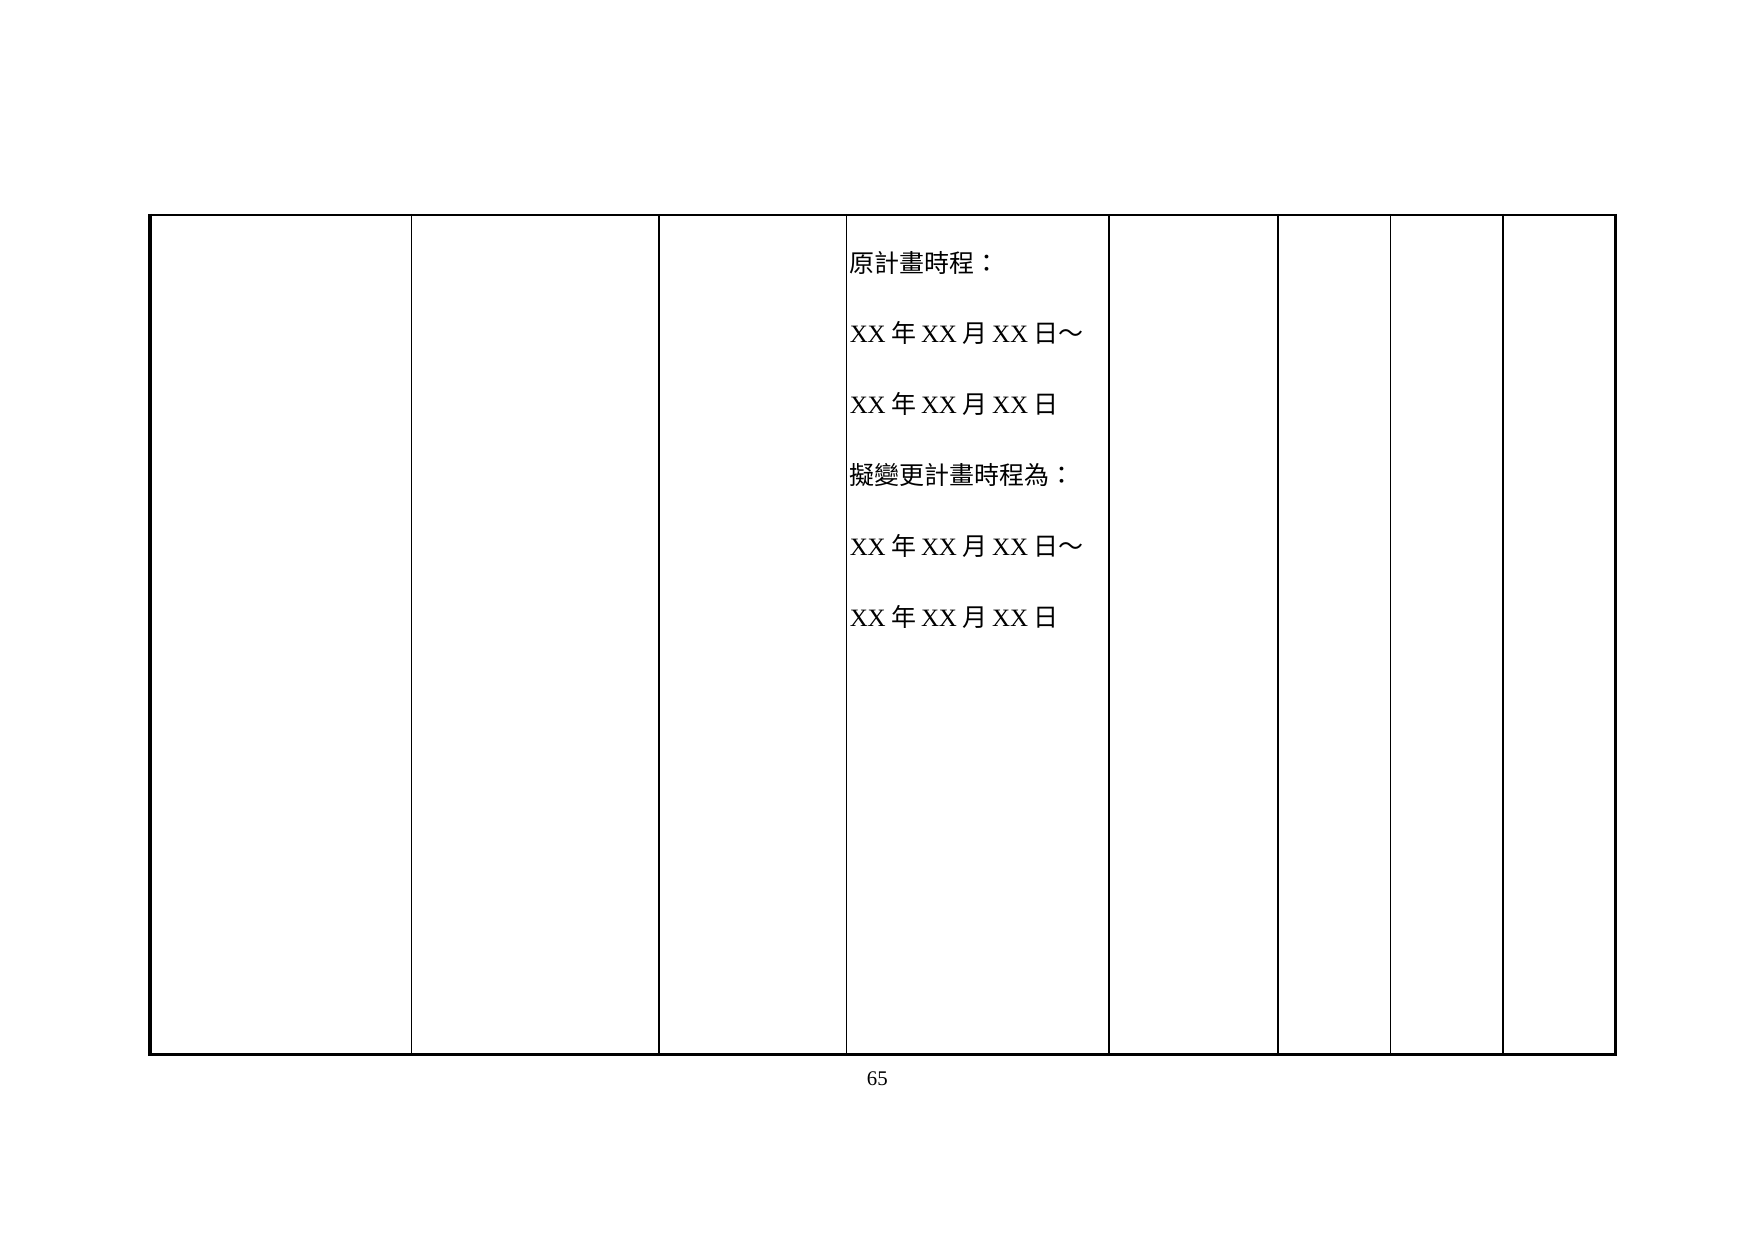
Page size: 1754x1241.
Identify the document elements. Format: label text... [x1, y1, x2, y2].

table_cell [1504, 216, 1614, 1053]
table_cell [660, 216, 846, 1053]
table_cell [1110, 216, 1277, 1053]
table_cell [1279, 216, 1390, 1053]
table_cell [152, 216, 411, 1053]
table_cell [412, 216, 658, 1053]
table_cell 原計畫時程： XX年XX月XX日～ XX年XX月XX日 擬變更計畫時程為： XX年XX月XX日～ XX年XX月XX日 [847, 216, 1108, 1053]
table_cell [1391, 216, 1502, 1053]
